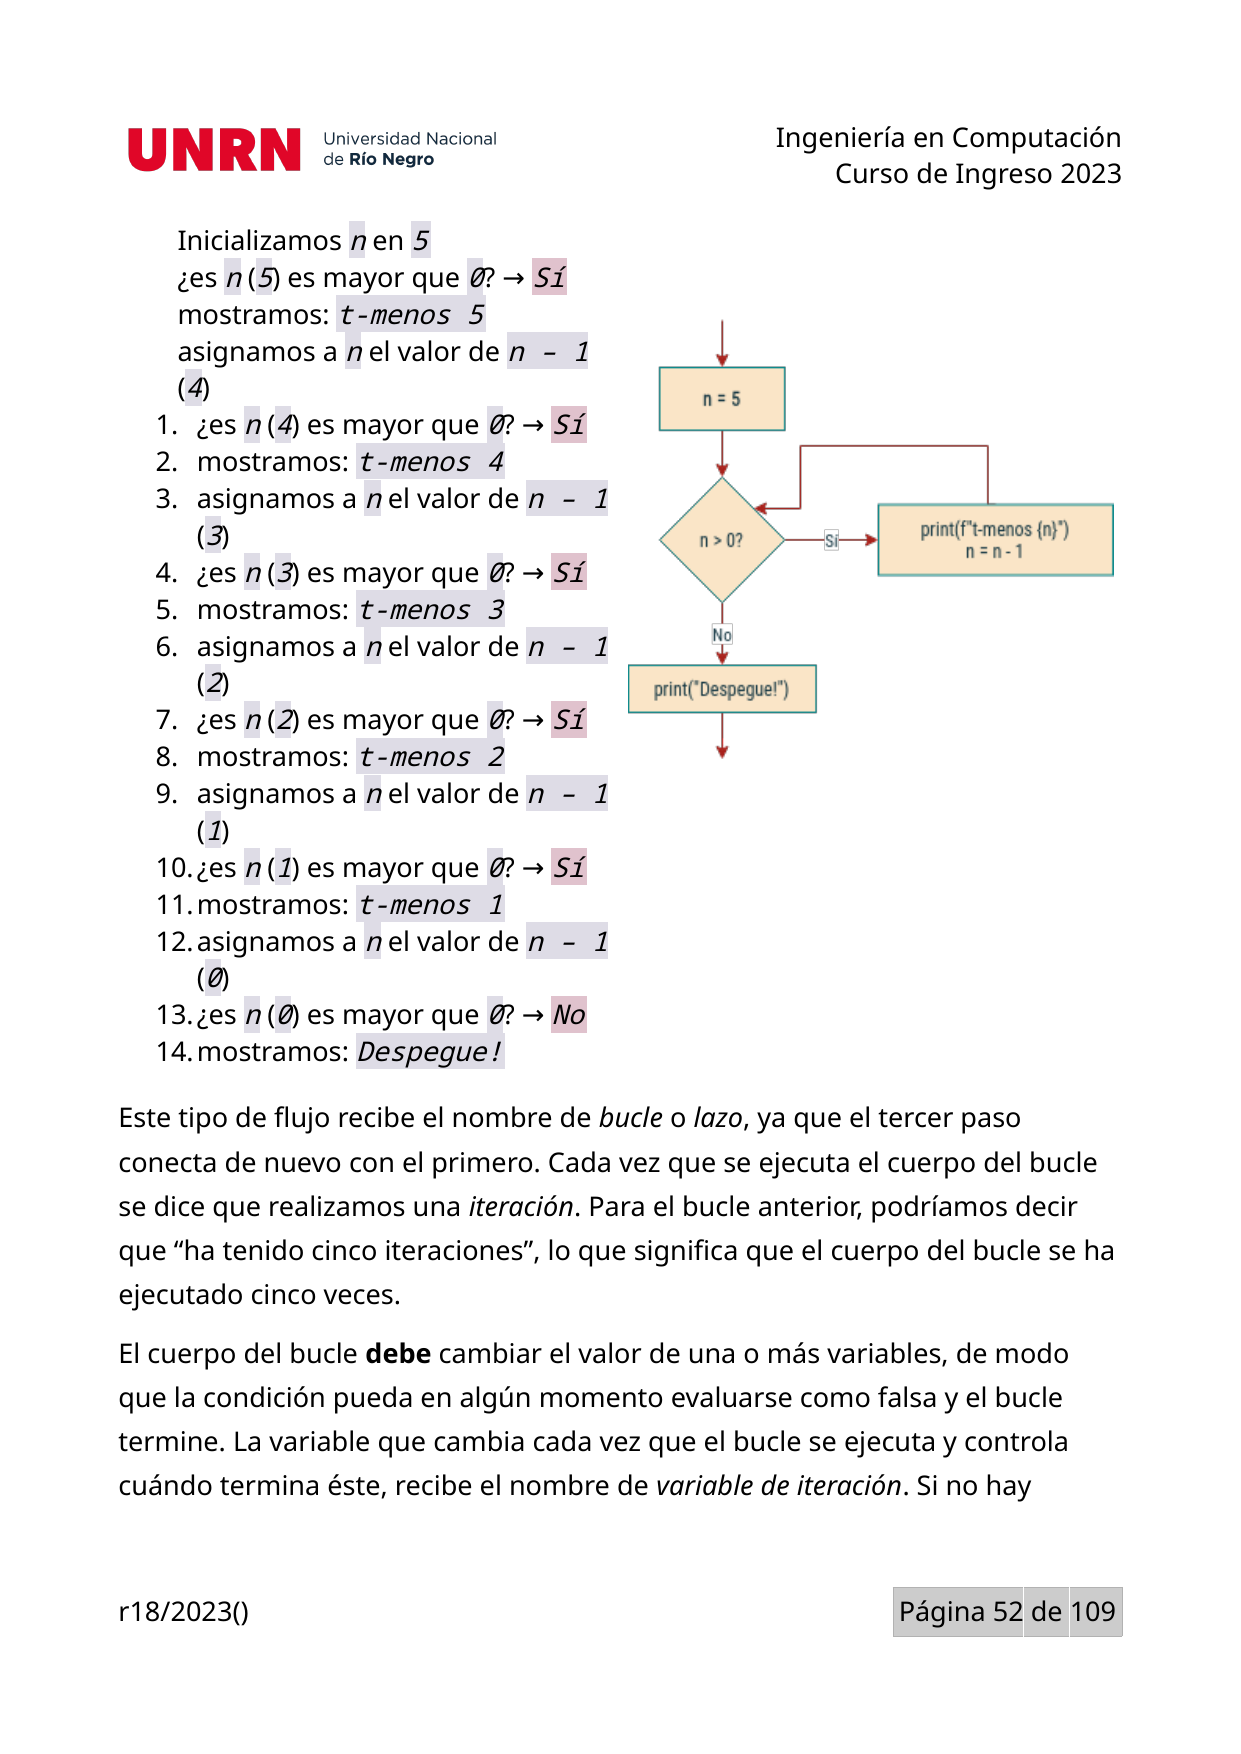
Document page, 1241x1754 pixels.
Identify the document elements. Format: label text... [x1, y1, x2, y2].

table_header [620, 221, 1122, 1087]
text Este tipo de flujo recibe el nombre de bucle o lazo, ya que el tercer paso conecta de nuevo con el primero. Cada vez que se ejecuta el cuerpo del bucle se dice que realizamos una iteración. Para el bucle anterior, podríamos decir que “ha tenido cinco iteraciones”, lo que significa que el cuerpo del bucle se ha ejecutado cinco veces. [118, 1099, 1122, 1312]
picture [118, 118, 505, 180]
table_header Inicializamos n en 5 ¿es n (5) es mayor que 0? → Sí mostramos: t-menos 5 asignamos a n el valor de n – 1 (4) ¿es n (4) es mayor que 0? → Sí mostramos: t-menos 4 asignamos a n el valor de n – 1 (3) ¿es n (3) es mayor que 0? → Sí mostramos: t-menos 3 asignamos a n el valor de n – 1 (2) ¿es n (2) es mayor que 0? → Sí mostramos: t-menos 2 asignamos a n el valor de n – 1 (1) ¿es n (1) es mayor que 0? → Sí mostramos: t-menos 1 asignamos a n el valor de n – 1 (0) ¿es n (0) es mayor que 0? → No mostramos: Despegue! [118, 221, 620, 1087]
text El cuerpo del bucle debe cambiar el valor de una o más variables, de modo que la condición pueda en algún momento evaluarse como falsa y el bucle termine. La variable que cambia cada vez que el bucle se ejecuta y controla cuándo termina éste, recibe el nombre de variable de iteración. Si no hay [118, 1334, 1122, 1504]
picture [628, 310, 1114, 773]
